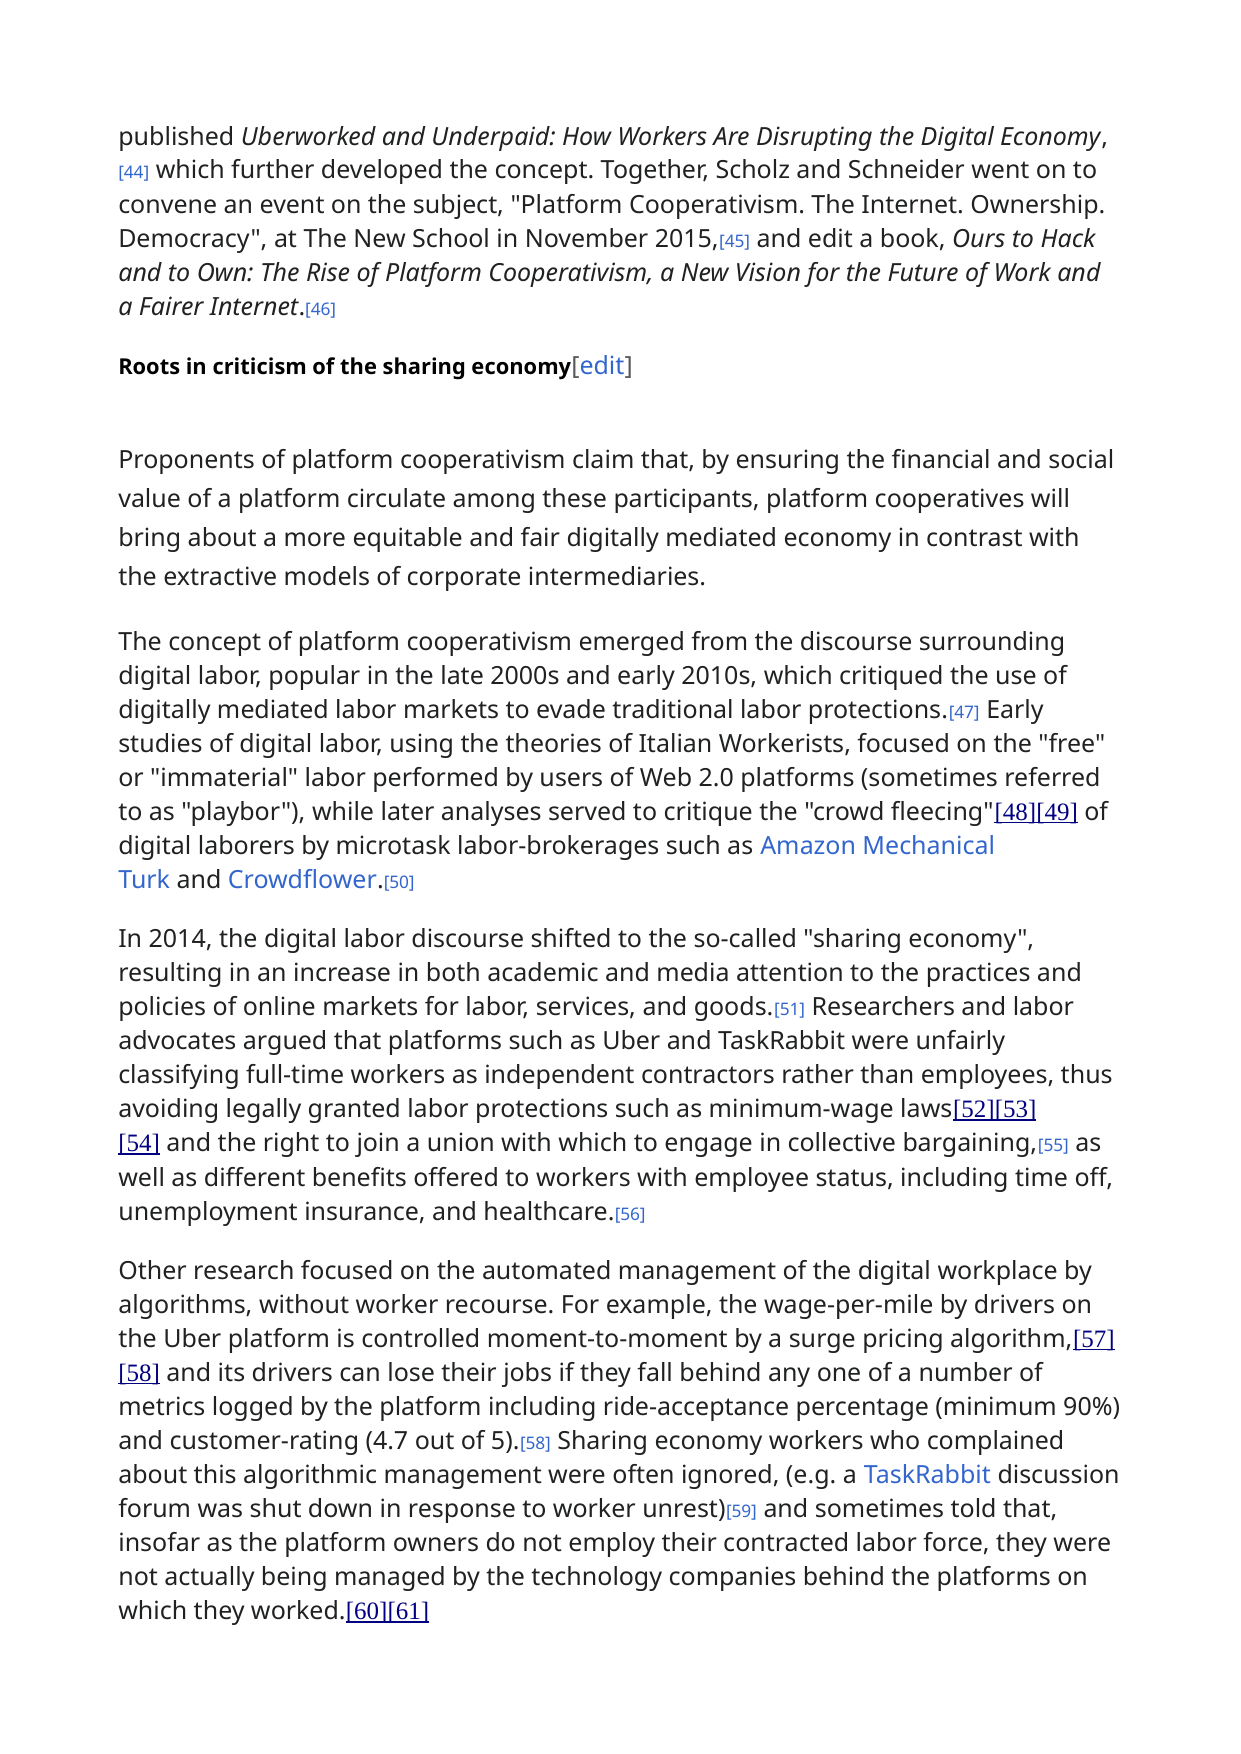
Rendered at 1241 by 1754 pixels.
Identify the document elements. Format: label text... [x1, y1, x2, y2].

text published Uberworked and Underpaid: How Workers Are Disrupting the Digital Economy,[44] which further developed the concept. Together, Scholz and Schneider went on to convene an event on the subject, "Platform Cooperativism. The Internet. Ownership. Democracy", at The New School in November 2015,[45] and edit a book, Ours to Hack and to Own: The Rise of Platform Cooperativism, a New Vision for the Future of Work and a Fairer Internet.[46] [118, 118, 1122, 322]
text In 2014, the digital labor discourse shifted to the so-called "sharing economy", resulting in an increase in both academic and media attention to the practices and policies of online markets for labor, services, and goods.[51] Researchers and labor advocates argued that platforms such as Uber and TaskRabbit were unfairly classifying full-time workers as independent contractors rather than employees, thus avoiding legally granted labor protections such as minimum-wage laws[52][53][54] and the right to join a union with which to engage in collective bargaining,[55] as well as different benefits offered to workers with employee status, including time off, unemployment insurance, and healthcare.[56] [118, 921, 1122, 1227]
text The concept of platform cooperativism emerged from the discourse surrounding digital labor, popular in the late 2000s and early 2010s, which critiqued the use of digitally mediated labor markets to evade traditional labor protections.[47] Early studies of digital labor, using the theories of Italian Workerists, focused on the "free" or "immaterial" labor performed by users of Web 2.0 platforms (sometimes referred to as "playbor"), while later analyses served to critique the "crowd fleecing"[48][49] of digital laborers by microtask labor-brokerages such as Amazon Mechanical Turk and Crowdflower.[50] [118, 623, 1122, 896]
text Other research focused on the automated management of the digital workplace by algorithms, without worker recourse. For example, the wage-per-mile by drivers on the Uber platform is controlled moment-to-moment by a surge pricing algorithm,[57][58] and its drivers can lose their jobs if they fall behind any one of a number of metrics logged by the platform including ride-acceptance percentage (minimum 90%) and customer-rating (4.7 out of 5).[58] Sharing economy workers who complained about this algorithmic management were often ignored, (e.g. a TaskRabbit discussion forum was shut down in response to worker unrest)[59] and sometimes told that, insofar as the platform owners do not employ their contracted labor force, they were not actually being managed by the technology companies behind the platforms on which they worked.[60][61] [118, 1252, 1122, 1627]
text Proponents of platform cooperativism claim that, by ensuring the financial and social value of a platform circulate among these participants, platform cooperatives will bring about a more equitable and fair digitally mediated economy in contrast with the extractive models of corporate intermediaries. [118, 442, 1122, 593]
subtitle Roots in criticism of the sharing economy[edit] [118, 347, 1122, 382]
